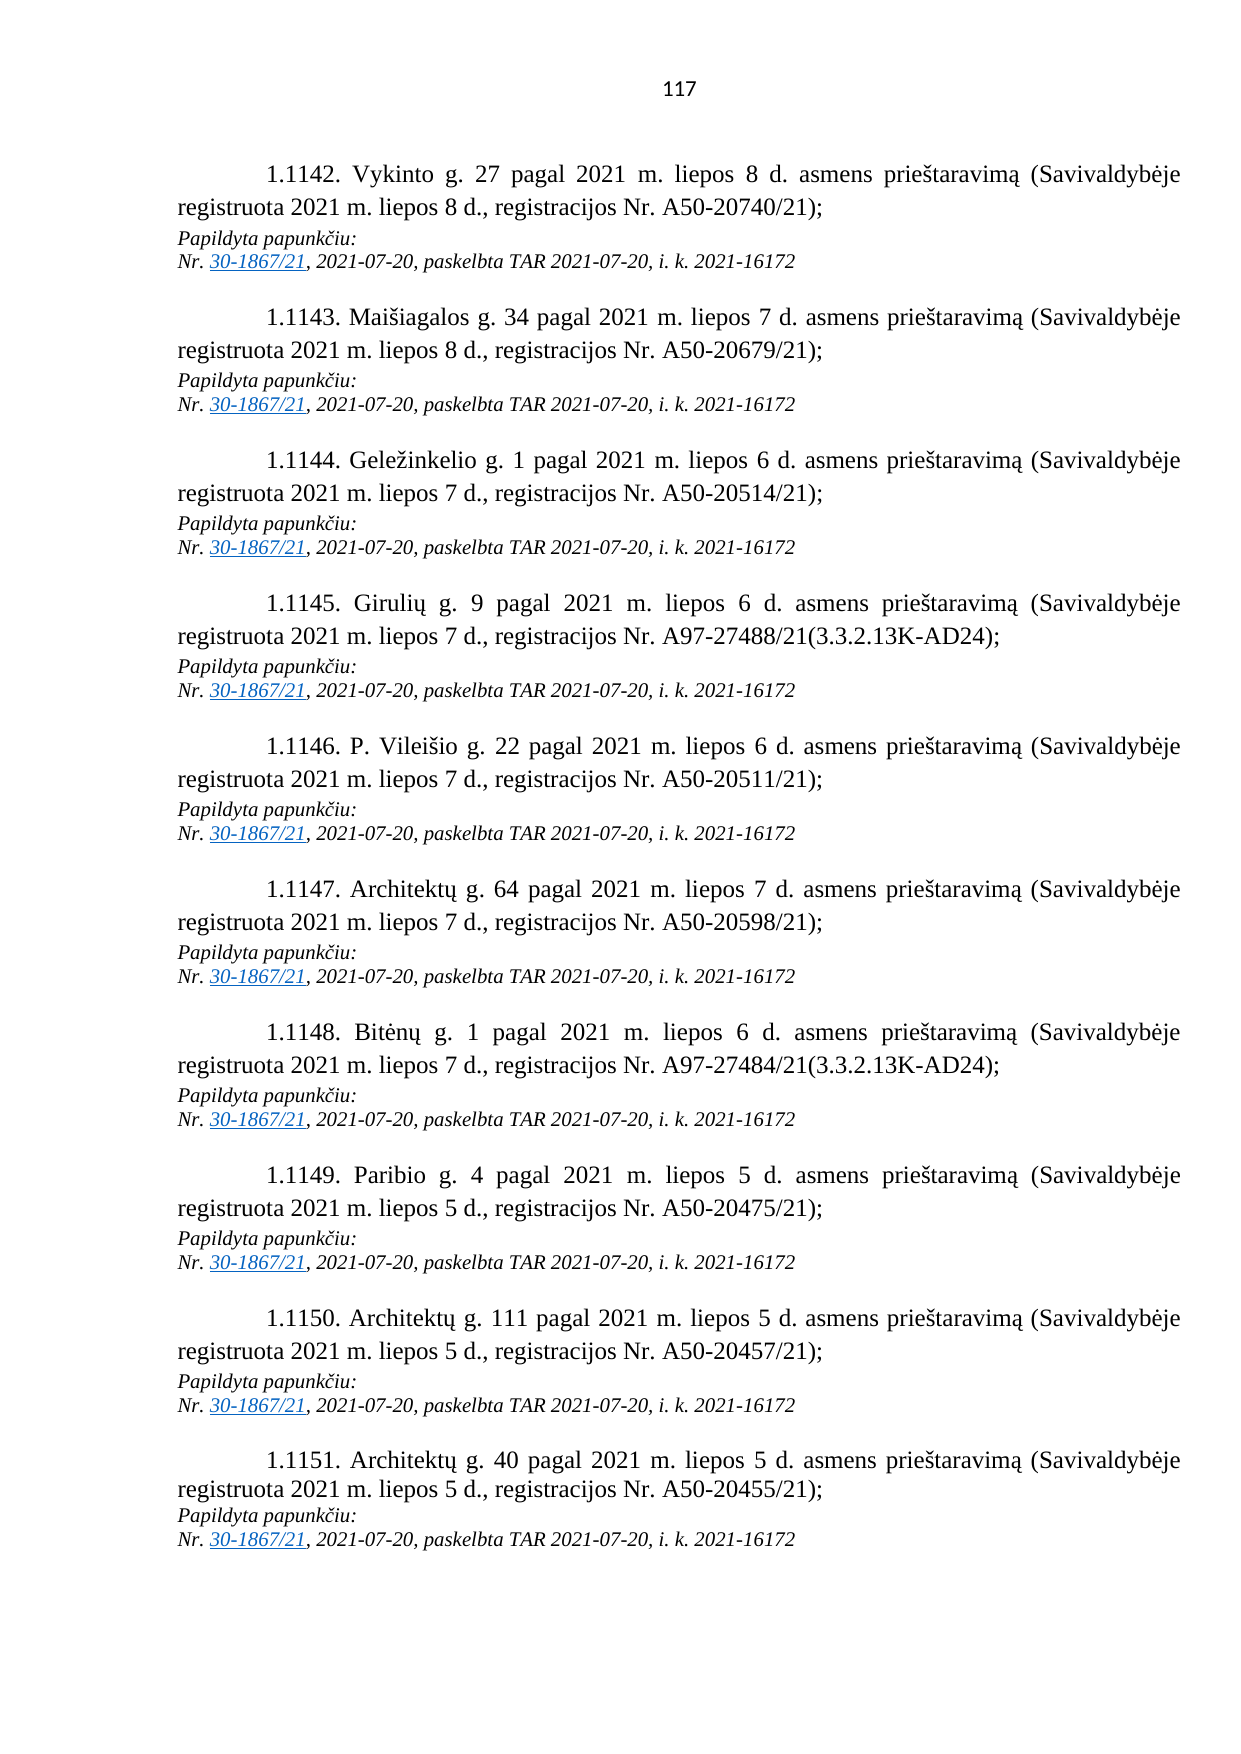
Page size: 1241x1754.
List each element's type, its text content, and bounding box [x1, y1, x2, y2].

text Papildyta papunkčiu: [177, 1083, 1181, 1107]
text 1.1148. Bitėnų g. 1 pagal 2021 m. liepos 6 d. asmens prieštaravimą (Savivaldybėje registruota 2021 m. liepos 7 d., registracijos Nr. A97-27484/21(3.3.2.13K-AD24); [177, 1017, 1181, 1079]
text 1.1149. Paribio g. 4 pagal 2021 m. liepos 5 d. asmens prieštaravimą (Savivaldybėje registruota 2021 m. liepos 5 d., registracijos Nr. A50-20475/21); [177, 1160, 1181, 1222]
text Papildyta papunkčiu: [177, 940, 1181, 964]
text Nr. 30-1867/21, 2021-07-20, paskelbta TAR 2021-07-20, i. k. 2021-16172 [177, 678, 1181, 702]
text 1.1145. Girulių g. 9 pagal 2021 m. liepos 6 d. asmens prieštaravimą (Savivaldybėje registruota 2021 m. liepos 7 d., registracijos Nr. A97-27488/21(3.3.2.13K-AD24); [177, 588, 1181, 650]
text 1.1144. Geležinkelio g. 1 pagal 2021 m. liepos 6 d. asmens prieštaravimą (Savivaldybėje registruota 2021 m. liepos 7 d., registracijos Nr. A50-20514/21); [177, 445, 1181, 507]
text 1.1143. Maišiagalos g. 34 pagal 2021 m. liepos 7 d. asmens prieštaravimą (Savivaldybėje registruota 2021 m. liepos 8 d., registracijos Nr. A50-20679/21); [177, 302, 1181, 364]
text Papildyta papunkčiu: [177, 511, 1181, 535]
text Papildyta papunkčiu: [177, 368, 1181, 392]
text Nr. 30-1867/21, 2021-07-20, paskelbta TAR 2021-07-20, i. k. 2021-16172 [177, 249, 1181, 273]
text 1.1150. Architektų g. 111 pagal 2021 m. liepos 5 d. asmens prieštaravimą (Savivaldybėje registruota 2021 m. liepos 5 d., registracijos Nr. A50-20457/21); [177, 1303, 1181, 1364]
text Papildyta papunkčiu: [177, 225, 1181, 249]
text Papildyta papunkčiu: [177, 654, 1181, 678]
text 1.1147. Architektų g. 64 pagal 2021 m. liepos 7 d. asmens prieštaravimą (Savivaldybėje registruota 2021 m. liepos 7 d., registracijos Nr. A50-20598/21); [177, 874, 1181, 936]
text Nr. 30-1867/21, 2021-07-20, paskelbta TAR 2021-07-20, i. k. 2021-16172 [177, 1107, 1181, 1131]
text Nr. 30-1867/21, 2021-07-20, paskelbta TAR 2021-07-20, i. k. 2021-16172 [177, 1527, 1181, 1551]
text 1.1146. P. Vileišio g. 22 pagal 2021 m. liepos 6 d. asmens prieštaravimą (Savivaldybėje registruota 2021 m. liepos 7 d., registracijos Nr. A50-20511/21); [177, 731, 1181, 793]
text Papildyta papunkčiu: [177, 797, 1181, 821]
text Nr. 30-1867/21, 2021-07-20, paskelbta TAR 2021-07-20, i. k. 2021-16172 [177, 392, 1181, 416]
text 1.1151. Architektų g. 40 pagal 2021 m. liepos 5 d. asmens prieštaravimą (Savivaldybėje registruota 2021 m. liepos 5 d., registracijos Nr. A50-20455/21); [177, 1446, 1181, 1503]
text Nr. 30-1867/21, 2021-07-20, paskelbta TAR 2021-07-20, i. k. 2021-16172 [177, 1393, 1181, 1417]
text Papildyta papunkčiu: [177, 1369, 1181, 1393]
text Papildyta papunkčiu: [177, 1226, 1181, 1250]
text Papildyta papunkčiu: [177, 1503, 1181, 1527]
text Nr. 30-1867/21, 2021-07-20, paskelbta TAR 2021-07-20, i. k. 2021-16172 [177, 1250, 1181, 1274]
text 1.1142. Vykinto g. 27 pagal 2021 m. liepos 8 d. asmens prieštaravimą (Savivaldybėje registruota 2021 m. liepos 8 d., registracijos Nr. A50-20740/21); [177, 159, 1181, 221]
text Nr. 30-1867/21, 2021-07-20, paskelbta TAR 2021-07-20, i. k. 2021-16172 [177, 964, 1181, 988]
text Nr. 30-1867/21, 2021-07-20, paskelbta TAR 2021-07-20, i. k. 2021-16172 [177, 535, 1181, 559]
text Nr. 30-1867/21, 2021-07-20, paskelbta TAR 2021-07-20, i. k. 2021-16172 [177, 821, 1181, 845]
